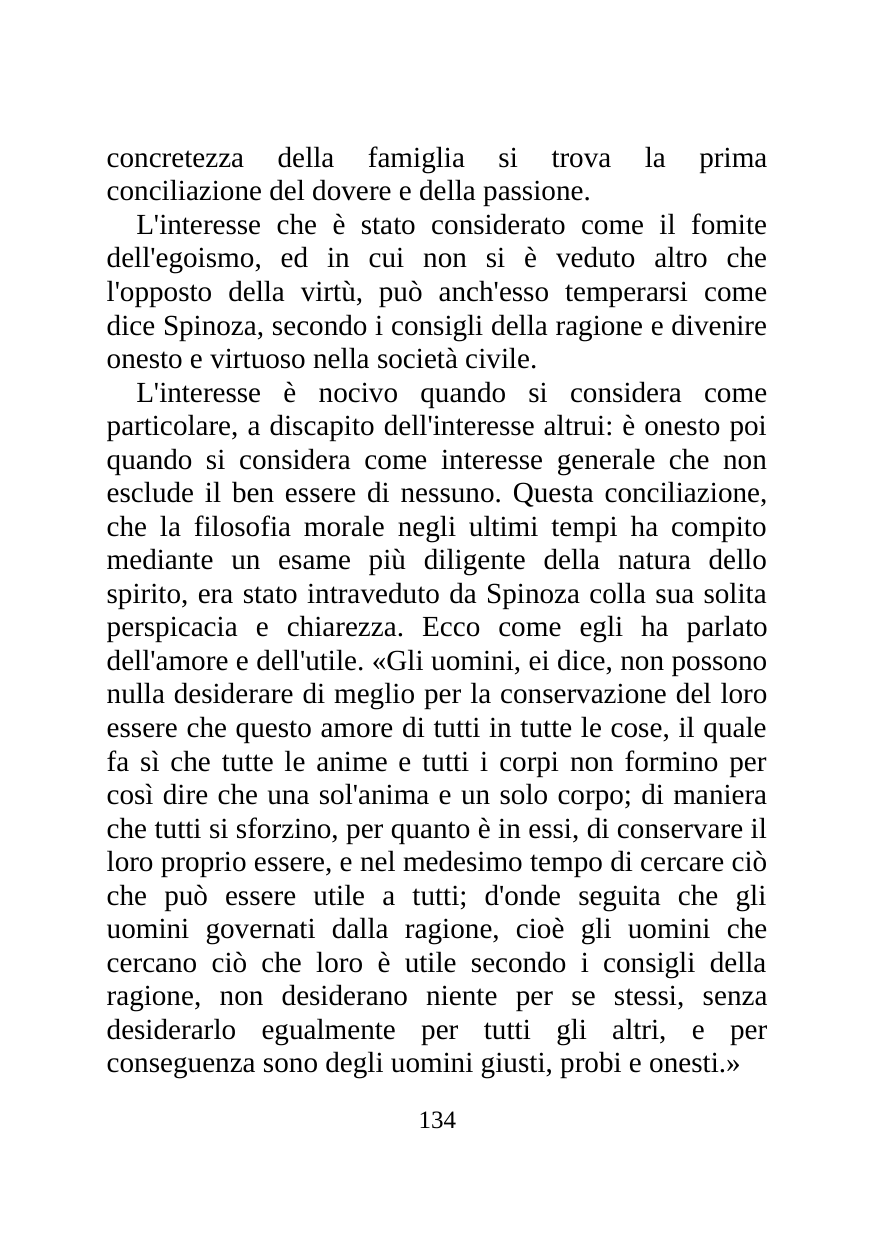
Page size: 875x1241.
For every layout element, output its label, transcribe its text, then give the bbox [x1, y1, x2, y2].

text concretezza della famiglia si trova la prima conciliazione del dovere e della passione. [106, 140, 768, 207]
text L'interesse è nocivo quando si considera come particolare, a discapito dell'interesse altrui: è onesto poi quando si considera come interesse generale che non esclude il ben essere di nessuno. Questa conciliazione, che la filosofia morale negli ultimi tempi ha compito mediante un esame più diligente della natura dello spirito, era stato intraveduto da Spinoza colla sua solita perspicacia e chiarezza. Ecco come egli ha parlato dell'amore e dell'utile. «Gli uomini, ei dice, non possono nulla desiderare di meglio per la conservazione del loro essere che questo amore di tutti in tutte le cose, il quale fa sì che tutte le anime e tutti i corpi non formino per così dire che una sol'anima e un solo corpo; di maniera che tutti si sforzino, per quanto è in essi, di conservare il loro proprio essere, e nel medesimo tempo di cercare ciò che può essere utile a tutti; d'onde seguita che gli uomini governati dalla ragione, cioè gli uomini che cercano ciò che loro è utile secondo i consigli della ragione, non desiderano niente per se stessi, senza desiderarlo egualmente per tutti gli altri, e per conseguenza sono degli uomini giusti, probi e onesti.» [106, 375, 768, 1079]
text L'interesse che è stato considerato come il fomite dell'egoismo, ed in cui non si è veduto altro che l'opposto della virtù, può anch'esso temperarsi come dice Spinoza, secondo i consigli della ragione e divenire onesto e virtuoso nella società civile. [106, 207, 768, 375]
